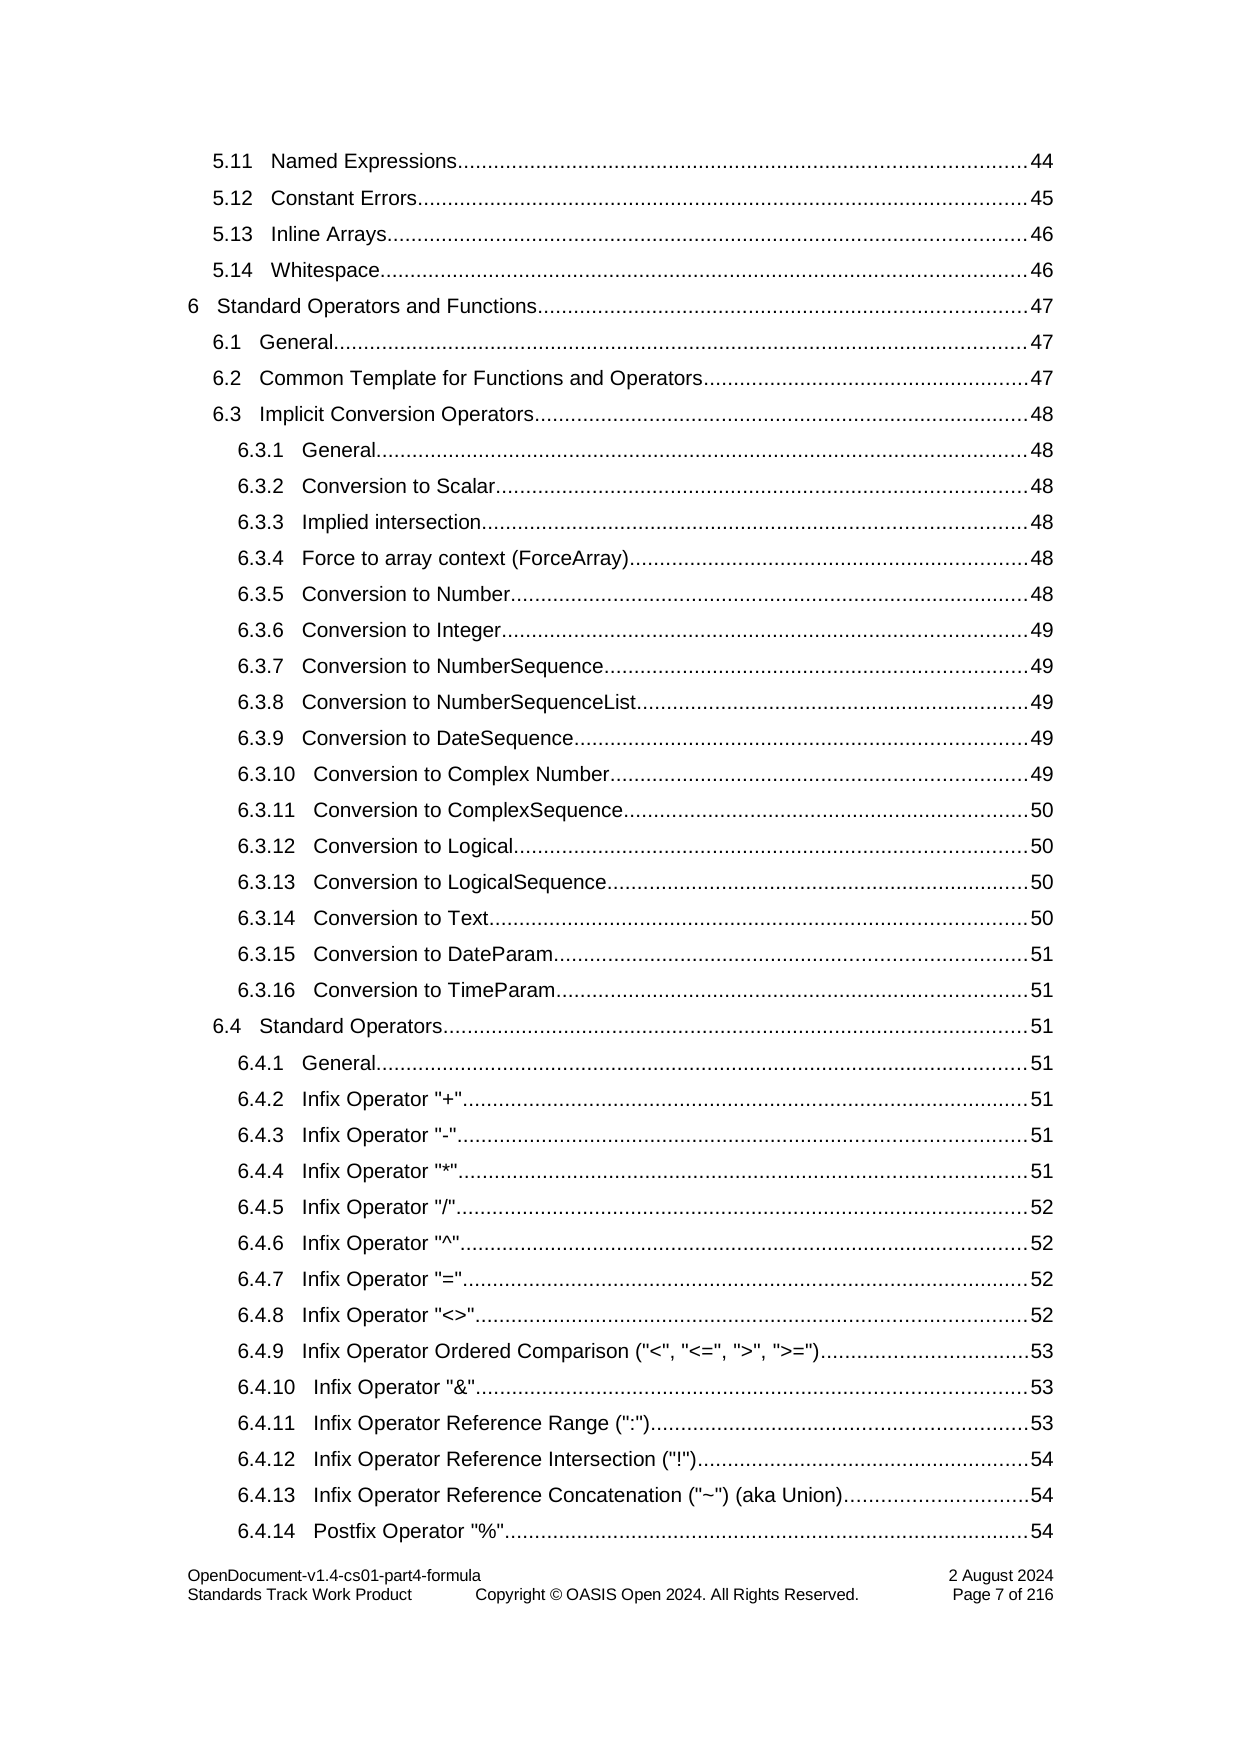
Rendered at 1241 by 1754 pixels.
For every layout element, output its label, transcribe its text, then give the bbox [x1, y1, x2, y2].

text 6.3 Implicit Conversion Operators 48 [212, 402, 1053, 426]
text 6.4.6 Infix Operator "^" 52 [237, 1231, 1053, 1255]
text 6 Standard Operators and Functions 47 [187, 294, 1053, 318]
text 6.3.1 General 48 [237, 438, 1053, 462]
text 6.1 General 47 [212, 330, 1053, 354]
text 6.3.7 Conversion to NumberSequence 49 [237, 654, 1053, 678]
text 5.12 Constant Errors 45 [212, 186, 1053, 209]
text 6.4.9 Infix Operator Ordered Comparison ("<", "<=", ">", ">=") 53 [237, 1339, 1053, 1363]
text 6.3.10 Conversion to Complex Number 49 [237, 763, 1053, 786]
text 6.3.5 Conversion to Number 48 [237, 582, 1053, 606]
text 6.4.10 Infix Operator "&" 53 [237, 1375, 1053, 1399]
text 6.3.3 Implied intersection 48 [237, 510, 1053, 534]
text 6.4.2 Infix Operator "+" 51 [237, 1087, 1053, 1111]
text 5.14 Whitespace 46 [212, 258, 1053, 282]
text 6.4.3 Infix Operator "-" 51 [237, 1123, 1053, 1147]
text 6.4 Standard Operators 51 [212, 1015, 1053, 1038]
text 6.4.8 Infix Operator "<>" 52 [237, 1303, 1053, 1327]
text 6.4.14 Postfix Operator "%" 54 [237, 1519, 1053, 1543]
text 5.13 Inline Arrays 46 [212, 222, 1053, 246]
text 6.4.4 Infix Operator "*" 51 [237, 1159, 1053, 1183]
text 6.4.1 General 51 [237, 1051, 1053, 1074]
text 6.3.4 Force to array context (ForceArray) 48 [237, 546, 1053, 570]
text 6.3.2 Conversion to Scalar 48 [237, 474, 1053, 498]
text 6.3.15 Conversion to DateParam 51 [237, 943, 1053, 966]
text 6.4.13 Infix Operator Reference Concatenation ("~") (aka Union) 54 [237, 1483, 1053, 1507]
text 6.4.5 Infix Operator "/" 52 [237, 1195, 1053, 1219]
text 5.11 Named Expressions 44 [212, 150, 1053, 173]
text 6.3.12 Conversion to Logical 50 [237, 835, 1053, 858]
text 6.4.7 Infix Operator "=" 52 [237, 1267, 1053, 1291]
text 6.3.14 Conversion to Text 50 [237, 907, 1053, 930]
text 6.3.13 Conversion to LogicalSequence 50 [237, 871, 1053, 894]
text 6.3.8 Conversion to NumberSequenceList 49 [237, 691, 1053, 714]
text 6.3.6 Conversion to Integer 49 [237, 618, 1053, 642]
text 6.2 Common Template for Functions and Operators 47 [212, 366, 1053, 390]
text 6.3.11 Conversion to ComplexSequence 50 [237, 799, 1053, 822]
text 6.4.12 Infix Operator Reference Intersection ("!") 54 [237, 1447, 1053, 1471]
text 6.3.9 Conversion to DateSequence 49 [237, 727, 1053, 750]
text 6.3.16 Conversion to TimeParam 51 [237, 979, 1053, 1002]
text 6.4.11 Infix Operator Reference Range (":") 53 [237, 1411, 1053, 1435]
